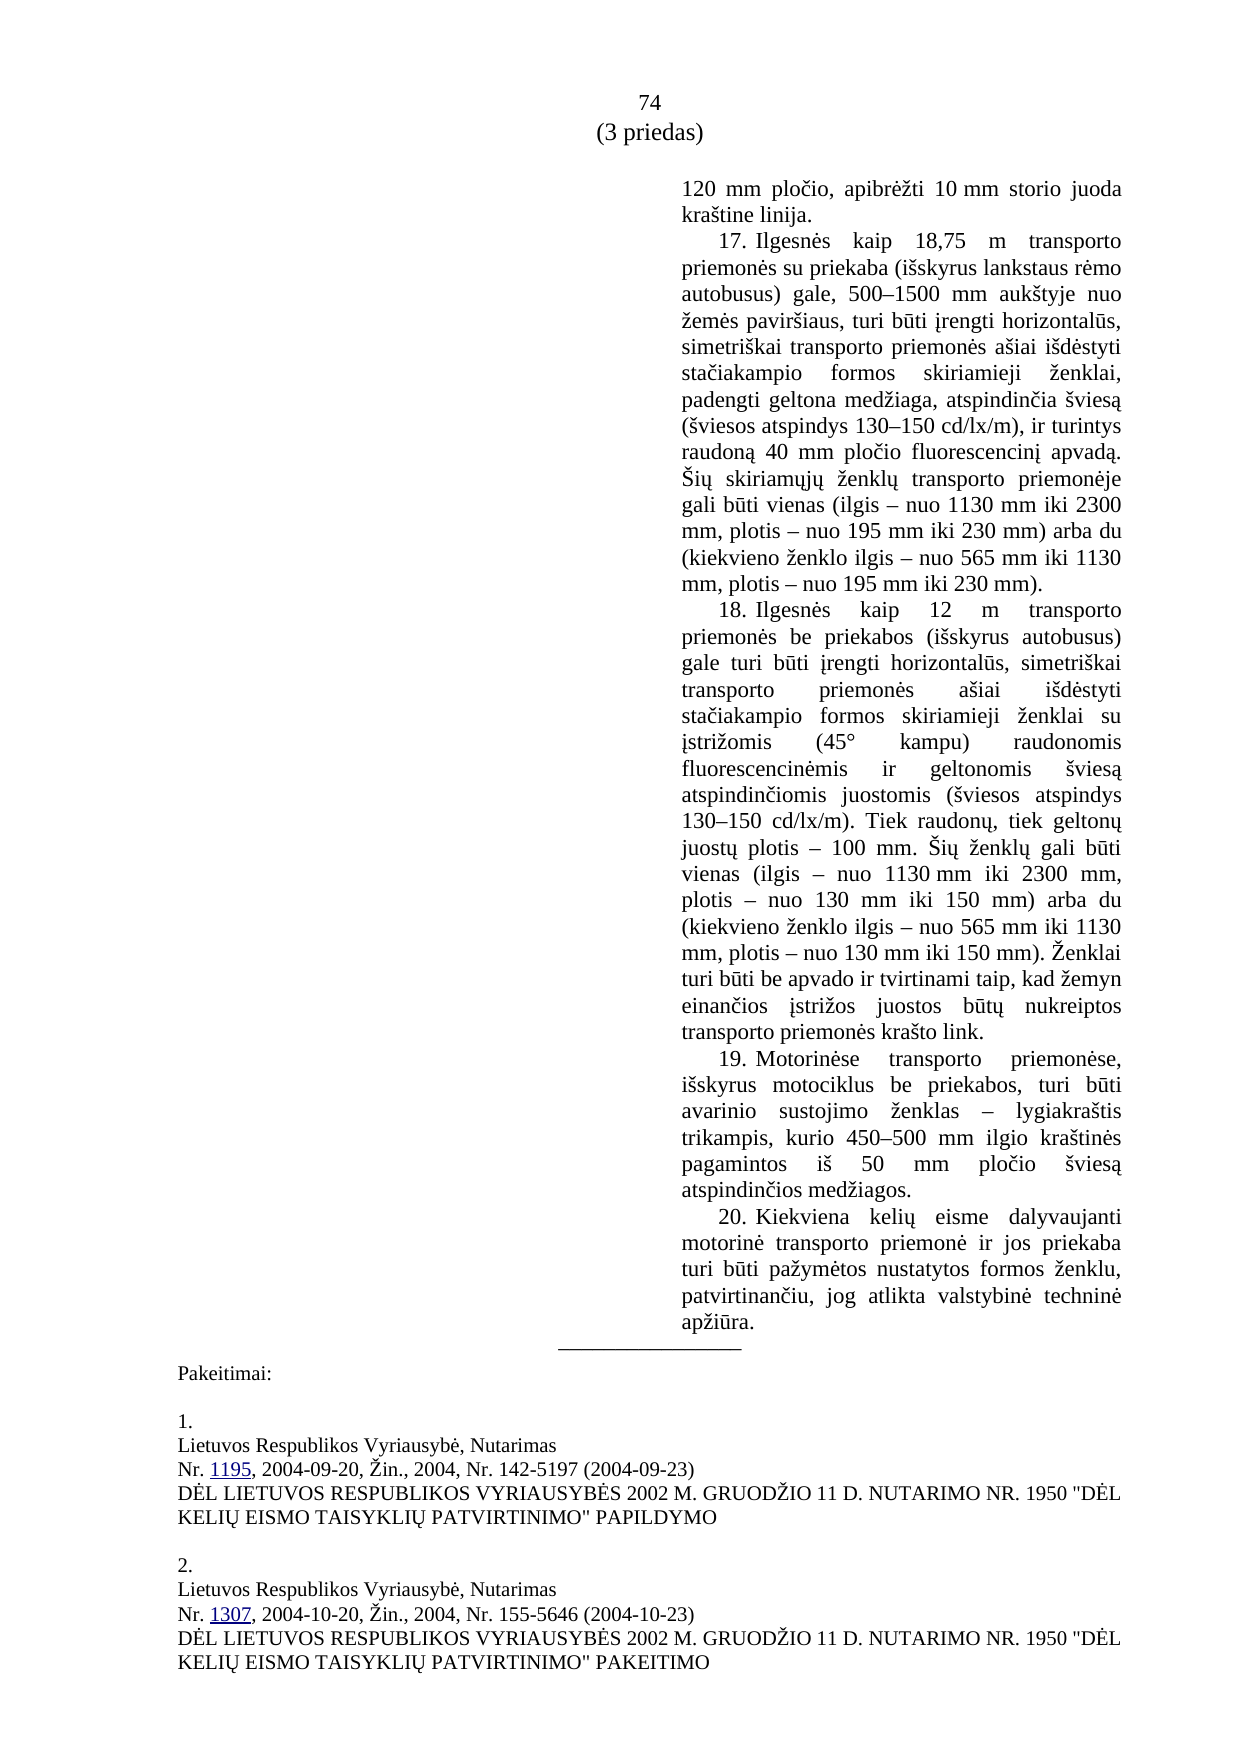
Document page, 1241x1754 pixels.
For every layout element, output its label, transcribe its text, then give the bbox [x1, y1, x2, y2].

text Nr. 1195, 2004-09-20, Žin., 2004, Nr. 142-5197 (2004-09-23) [177, 1457, 1122, 1481]
text 2. [177, 1553, 1122, 1577]
list Ilgesnės kaip 12 m transporto priemonės be priekabos (išskyrus autobusus) gale turi būti įrengti horizontalūs, simetriškai transporto priemonės ašiai išdėstyti stačiakampio formos skiriamieji ženklai su įstrižomis (45° kampu) raudonomis fluorescencinėmis ir geltonomis šviesą atspindinčiomis juostomis (šviesos atspindys 130–150 cd/lx/m). Tiek raudonų, tiek geltonų juostų plotis – 100 mm. Šių ženklų gali būti vienas (ilgis – nuo 1130 mm iki 2300 mm, plotis – nuo 130 mm iki 150 mm) arba du (kiekvieno ženklo ilgis – nuo 565 mm iki 1130 mm, plotis – nuo 130 mm iki 150 mm). Ženklai turi būti be apvado ir tvirtinami taip, kad žemyn einančios įstrižos juostos būtų nukreiptos transporto priemonės krašto link. [644, 597, 1122, 1044]
text 1. [177, 1409, 1122, 1433]
text DĖL LIETUVOS RESPUBLIKOS VYRIAUSYBĖS 2002 M. GRUODŽIO 11 D. NUTARIMO NR. 1950 "DĖL KELIŲ EISMO TAISYKLIŲ PATVIRTINIMO" PAPILDYMO [177, 1481, 1122, 1529]
text Nr. 1307, 2004-10-20, Žin., 2004, Nr. 155-5646 (2004-10-23) [177, 1601, 1122, 1626]
text DĖL LIETUVOS RESPUBLIKOS VYRIAUSYBĖS 2002 M. GRUODŽIO 11 D. NUTARIMO NR. 1950 "DĖL KELIŲ EISMO TAISYKLIŲ PATVIRTINIMO" PAKEITIMO [177, 1626, 1122, 1674]
text Pakeitimai: [177, 1361, 1122, 1385]
text Lietuvos Respublikos Vyriausybė, Nutarimas [177, 1433, 1122, 1457]
text –––––––––––––––– [177, 1334, 1122, 1361]
text Lietuvos Respublikos Vyriausybė, Nutarimas [177, 1577, 1122, 1601]
list 120 mm pločio, apibrėžti 10 mm storio juoda kraštine linija. [644, 175, 1122, 228]
list Kiekviena kelių eisme dalyvaujanti motorinė transporto priemonė ir jos priekaba turi būti pažymėtos nustatytos formos ženklu, patvirtinančiu, jog atlikta valstybinė techninė apžiūra. [644, 1203, 1122, 1334]
list Motorinėse transporto priemonėse, išskyrus motociklus be priekabos, turi būti avarinio sustojimo ženklas – lygiakraštis trikampis, kurio 450–500 mm ilgio kraštinės pagamintos iš 50 mm pločio šviesą atspindinčios medžiagos. [644, 1044, 1122, 1203]
list Ilgesnės kaip 18,75 m transporto priemonės su priekaba (išskyrus lankstaus rėmo autobusus) gale, 500–1500 mm aukštyje nuo žemės paviršiaus, turi būti įrengti horizontalūs, simetriškai transporto priemonės ašiai išdėstyti stačiakampio formos skiriamieji ženklai, padengti geltona medžiaga, atspindinčia šviesą (šviesos atspindys 130–150 cd/lx/m), ir turintys raudoną 40 mm pločio fluorescencinį apvadą. Šių skiriamųjų ženklų transporto priemonėje gali būti vienas (ilgis – nuo 1130 mm iki 2300 mm, plotis – nuo 195 mm iki 230 mm) arba du (kiekvieno ženklo ilgis – nuo 565 mm iki 1130 mm, plotis – nuo 195 mm iki 230 mm). [644, 228, 1122, 597]
